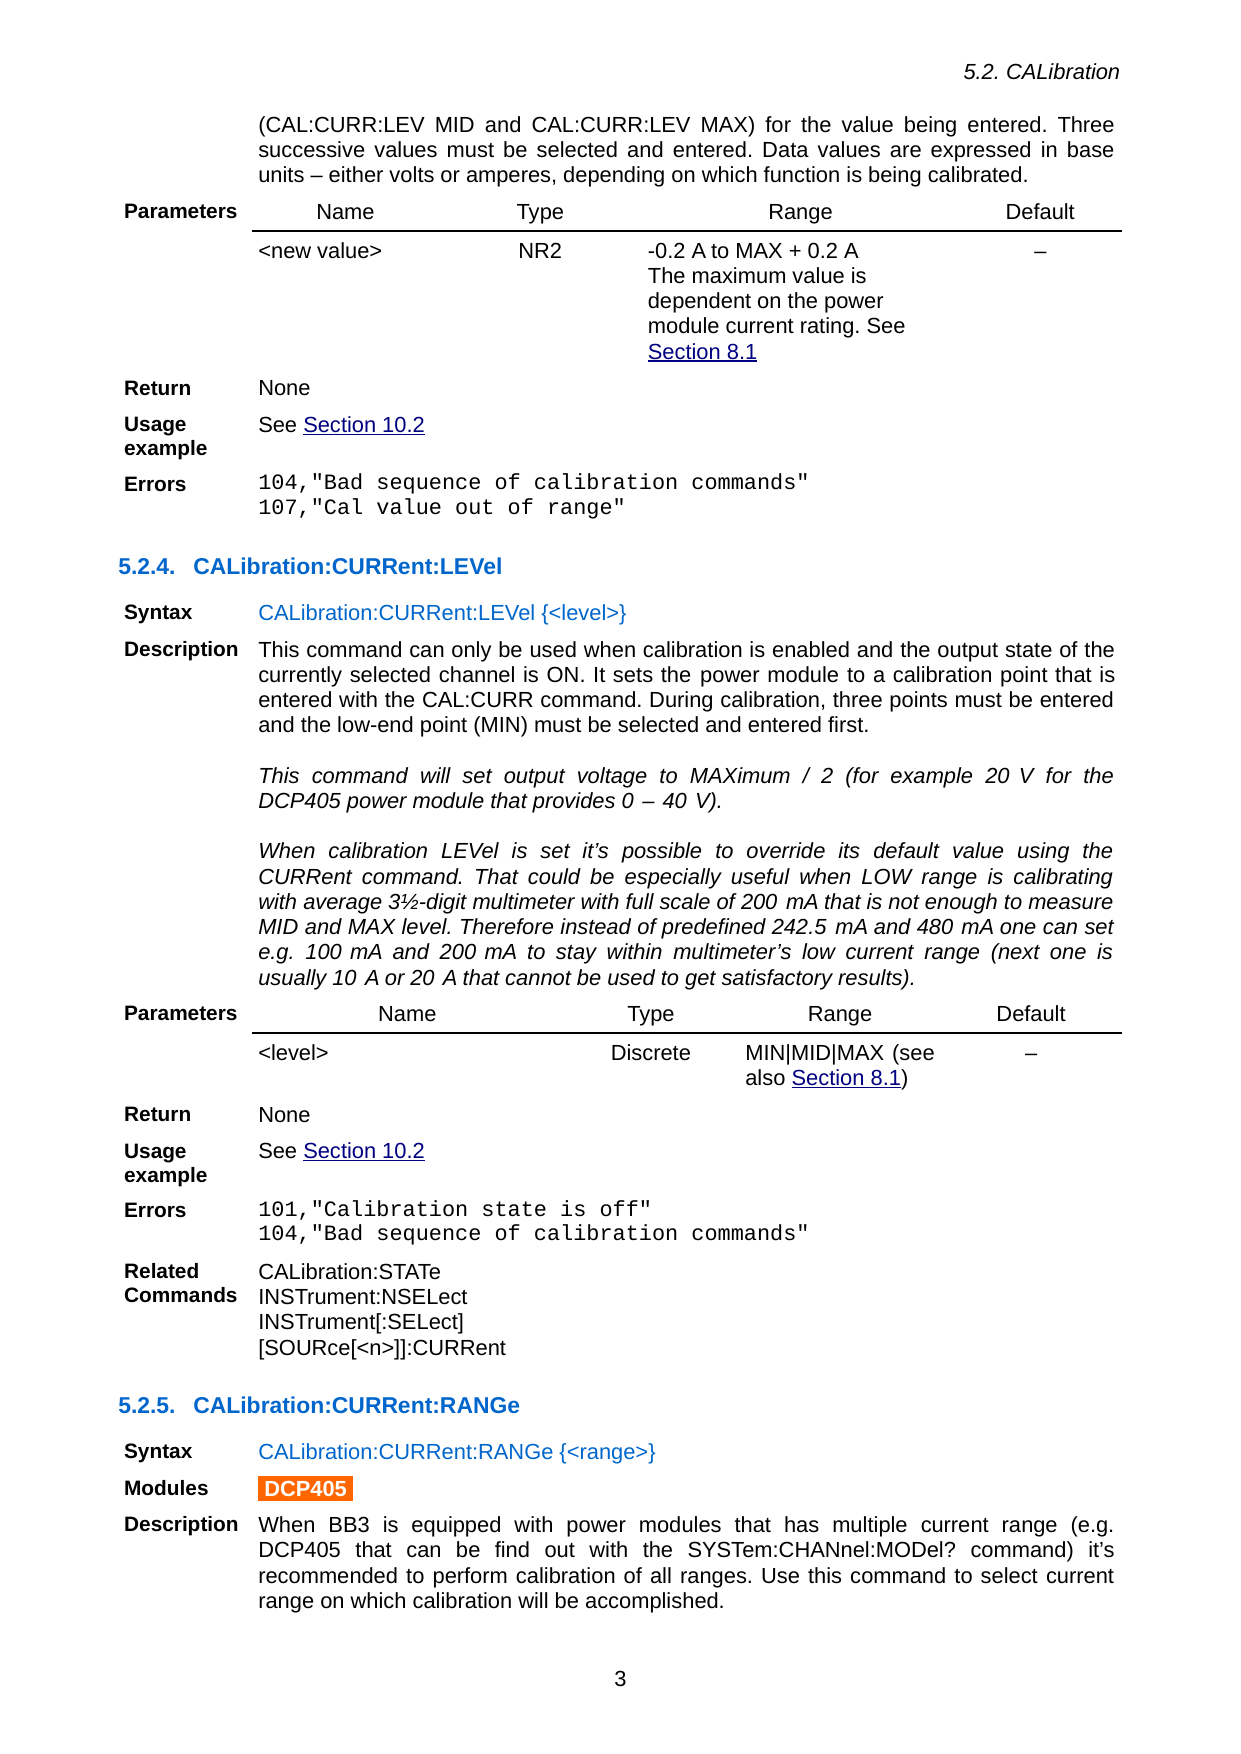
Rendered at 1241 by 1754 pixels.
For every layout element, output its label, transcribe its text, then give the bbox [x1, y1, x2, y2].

table_cell Usage example [118, 1133, 252, 1192]
table_cell Default [940, 995, 1122, 1032]
table_cell MIN|MID|MAX (see also Section 8.1) [739, 1034, 940, 1096]
table_cell Description [118, 1506, 252, 1619]
table_cell Discrete [562, 1034, 739, 1096]
table_cell None [252, 1096, 1122, 1133]
table_cell (CAL:CURR:LEV MID and CAL:CURR:LEV MAX) for the value being entered. Three successive values must be selected and entered. Data values are expressed in base units – either volts or amperes, depending on which function is being calibrated. [252, 106, 1122, 193]
table_cell This command can only be used when calibration is enabled and the output state of the currently selected channel is ON. It sets the power module to a calibration point that is entered with the CAL:CURR command. During calibration, three points must be entered and the low-end point (MIN) must be selected and entered first. This command will set output voltage to MAXimum / 2 (for example 20 V for the DCP405 power module that provides 0 – 40 V). When calibration LEVel is set it’s possible to override its default value using the CURRent command. That could be especially useful when LOW range is calibrating with average 3½-digit multimeter with full scale of 200 mA that is not enough to measure MID and MAX level. Therefore instead of predefined 242.5 mA and 480 mA one can set e.g. 100 mA and 200 mA to stay within multimeter’s low current range (next one is usually 10 A or 20 A that cannot be used to get satisfactory results). [252, 631, 1122, 995]
table_cell Errors [118, 1192, 252, 1253]
table_cell When BB3 is equipped with power modules that has multiple current range (e.g. DCP405 that can be find out with the SYSTem:CHANnel:MODel? command) it’s recommended to perform calibration of all ranges. Use this command to select current range on which calibration will be accomplished. [252, 1506, 1122, 1619]
table_cell Type [438, 193, 642, 230]
table_cell Type [562, 995, 739, 1032]
table_header Syntax [118, 1433, 252, 1470]
table_cell – [940, 1034, 1122, 1096]
table_cell -0.2 A to MAX + 0.2 A The maximum value is dependent on the power module current rating. See Section 8.1 [642, 232, 959, 369]
table_cell Name [252, 995, 562, 1032]
table_cell Name [252, 193, 438, 230]
table_cell None [252, 370, 1122, 406]
table_cell CALibration:STATe INSTrument:NSELect INSTrument[:SELect] [SOURce[<n>]]:CURRent [252, 1253, 1122, 1365]
table_header CALibration:CURRent:RANGe {<range>} [252, 1433, 1122, 1470]
table_cell Return [118, 370, 252, 406]
table_cell Errors [118, 466, 252, 527]
table_cell DCP405 [252, 1470, 1122, 1506]
table_cell – [959, 232, 1122, 369]
table_cell Usage example [118, 406, 252, 466]
table_cell Modules [118, 1470, 252, 1506]
table_cell 101,"Calibration state is off" 104,"Bad sequence of calibration commands" [252, 1192, 1122, 1253]
table_cell See Section 10.2 [252, 406, 1122, 466]
subtitle CALibration:CURRent:LEVel [118, 553, 1122, 579]
table_cell See Section 10.2 [252, 1133, 1122, 1192]
table_header Syntax [118, 594, 252, 631]
table_cell Description [118, 631, 252, 995]
table_cell Parameters [118, 193, 252, 369]
table_cell Related Commands [118, 1253, 252, 1365]
table_cell <new value> [252, 232, 438, 369]
table_cell Range [642, 193, 959, 230]
table_header CALibration:CURRent:LEVel {<level>} [252, 594, 1122, 631]
table_cell NR2 [438, 232, 642, 369]
table_cell <level> [252, 1034, 562, 1096]
table_cell Range [739, 995, 940, 1032]
table_cell Return [118, 1096, 252, 1133]
table_cell Default [959, 193, 1122, 230]
table_cell 104,"Bad sequence of calibration commands" 107,"Cal value out of range" [252, 466, 1122, 527]
table_cell Parameters [118, 995, 252, 1096]
table_cell [118, 106, 252, 193]
subtitle CALibration:CURRent:RANGe [118, 1392, 1122, 1418]
